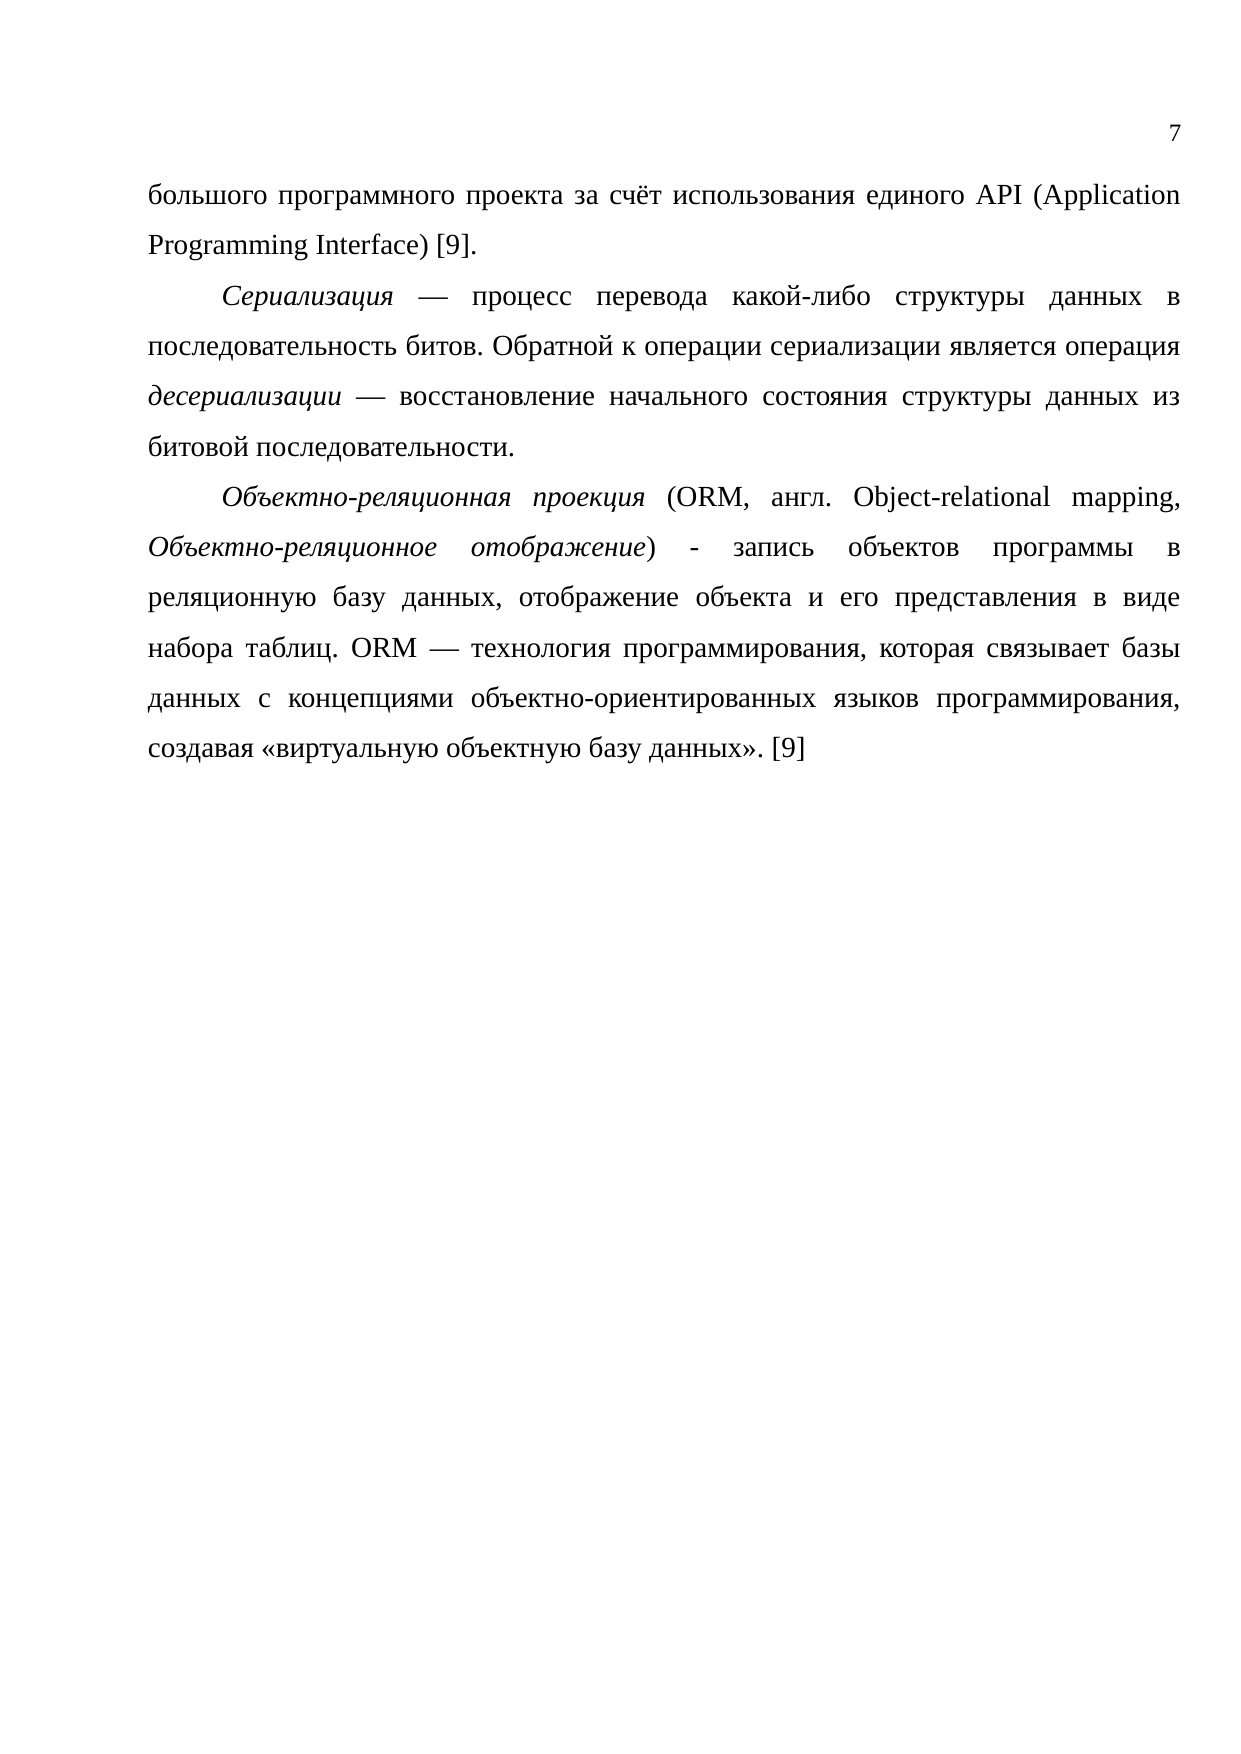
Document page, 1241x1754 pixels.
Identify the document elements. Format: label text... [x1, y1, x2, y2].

text большого программного проекта за счёт использования единого API (Application Programming Interface) [9]. [148, 177, 1181, 261]
text Сериализация — процесс перевода какой-либо структуры данных в последовательность битов. Обратной к операции сериализации является операция десериализации — восстановление начального состояния структуры данных из битовой последовательности. [148, 278, 1181, 462]
text Объектно-реляционная проекция (ORM, англ. Object-relational mapping, Объектно-реляционное отображение) - запись объектов программы в реляционную базу данных, отображение объекта и его представления в виде набора таблиц. ORM — технология программирования, которая связывает базы данных с концепциями объектно-ориентированных языков программирования, создавая «виртуальную объектную базу данных». [9] [148, 479, 1181, 764]
